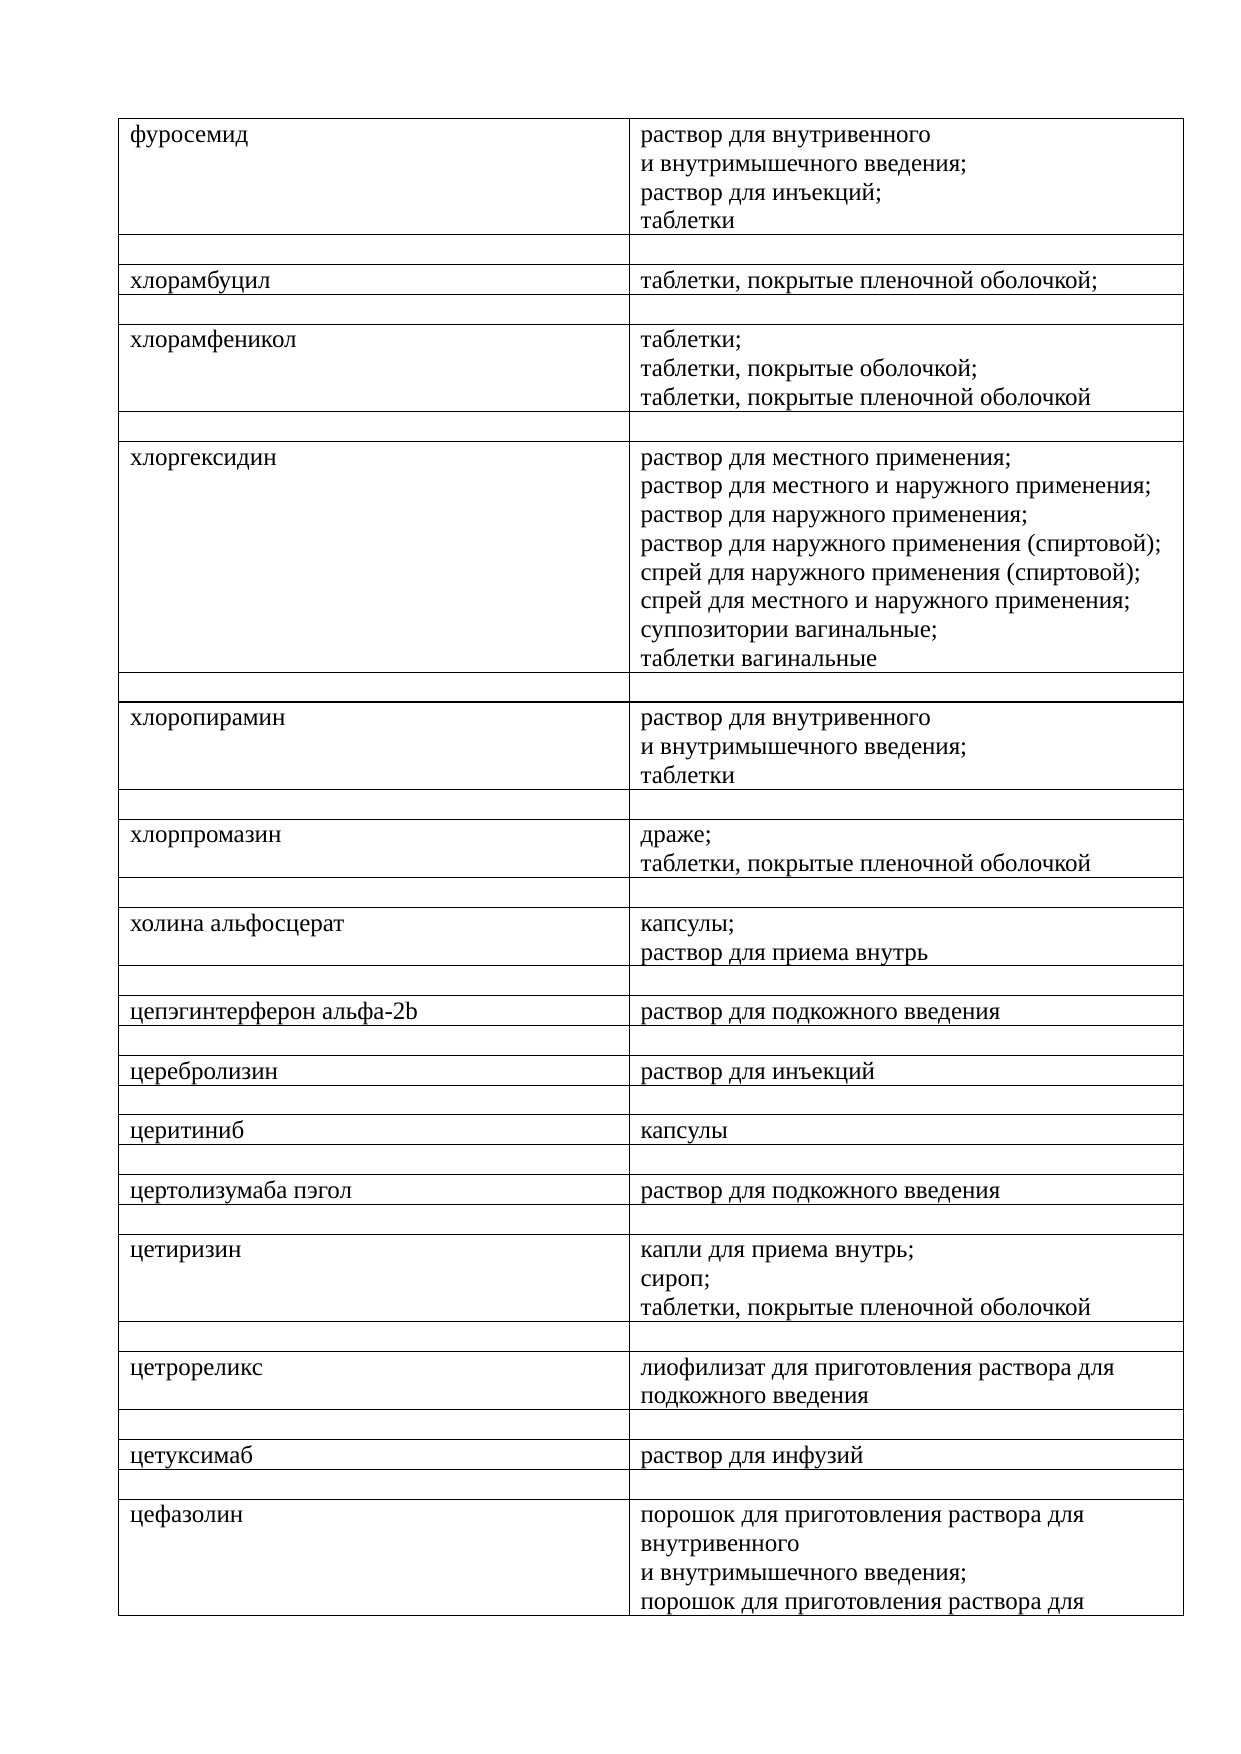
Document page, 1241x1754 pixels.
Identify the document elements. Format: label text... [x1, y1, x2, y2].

table_cell [630, 966, 1183, 995]
table_cell [630, 673, 1183, 701]
table_cell драже; таблетки, покрытые пленочной оболочкой [630, 820, 1183, 877]
table_cell таблетки; таблетки, покрытые оболочкой; таблетки, покрытые пленочной оболочкой [630, 325, 1183, 411]
table_cell [630, 1470, 1183, 1498]
table_cell [119, 790, 629, 818]
table_cell раствор для подкожного введения [630, 1175, 1183, 1204]
table_cell раствор для внутривенного и внутримышечного введения; таблетки [630, 703, 1183, 789]
table_cell [630, 235, 1183, 264]
table_cell [119, 295, 629, 323]
table_cell капсулы [630, 1115, 1183, 1144]
table_cell [630, 1026, 1183, 1055]
table_cell хлорамфеникол [119, 325, 629, 411]
table_cell [119, 235, 629, 264]
table_cell холина альфосцерат [119, 908, 629, 965]
table_cell [630, 1322, 1183, 1351]
table_cell фуросемид [119, 119, 629, 234]
table_cell хлоргексидин [119, 442, 629, 672]
table_cell [630, 1145, 1183, 1174]
table_cell [119, 966, 629, 995]
table_cell цепэгинтерферон альфа-2b [119, 996, 629, 1025]
table_cell цетуксимаб [119, 1440, 629, 1469]
table_cell цетрореликс [119, 1352, 629, 1409]
table_cell [630, 790, 1183, 818]
table_cell капли для приема внутрь; сироп; таблетки, покрытые пленочной оболочкой [630, 1235, 1183, 1321]
table_cell [630, 1410, 1183, 1439]
table_cell [630, 412, 1183, 441]
table_cell капсулы; раствор для приема внутрь [630, 908, 1183, 965]
table_cell раствор для внутривенного и внутримышечного введения; раствор для инъекций; таблетки [630, 119, 1183, 234]
table_cell раствор для подкожного введения [630, 996, 1183, 1025]
table_cell цефазолин [119, 1500, 629, 1614]
table_cell церебролизин [119, 1056, 629, 1084]
table_cell [119, 1470, 629, 1498]
table_cell [119, 673, 629, 701]
table_cell [119, 1026, 629, 1055]
table_cell порошок для приготовления раствора для внутривенного и внутримышечного введения; порошок для приготовления раствора для [630, 1500, 1183, 1614]
table_cell [119, 1086, 629, 1114]
table_cell [630, 878, 1183, 907]
table_cell [630, 1205, 1183, 1233]
table_cell [119, 1205, 629, 1233]
table_cell таблетки, покрытые пленочной оболочкой; [630, 265, 1183, 294]
table_cell [119, 1410, 629, 1439]
table_cell [630, 295, 1183, 323]
table_cell [119, 1322, 629, 1351]
table_cell лиофилизат для приготовления раствора для подкожного введения [630, 1352, 1183, 1409]
table_cell хлорпромазин [119, 820, 629, 877]
table_cell [630, 1086, 1183, 1114]
table_cell хлорамбуцил [119, 265, 629, 294]
table_cell [119, 412, 629, 441]
table_cell раствор для инфузий [630, 1440, 1183, 1469]
table_cell раствор для местного применения; раствор для местного и наружного применения; раствор для наружного применения; раствор для наружного применения (спиртовой); спрей для наружного применения (спиртовой); спрей для местного и наружного применения; суппозитории вагинальные; таблетки вагинальные [630, 442, 1183, 672]
table_cell цетиризин [119, 1235, 629, 1321]
table_cell [119, 878, 629, 907]
table_cell раствор для инъекций [630, 1056, 1183, 1084]
table_cell [119, 1145, 629, 1174]
table_cell хлоропирамин [119, 703, 629, 789]
table_cell цертолизумаба пэгол [119, 1175, 629, 1204]
table_cell церитиниб [119, 1115, 629, 1144]
